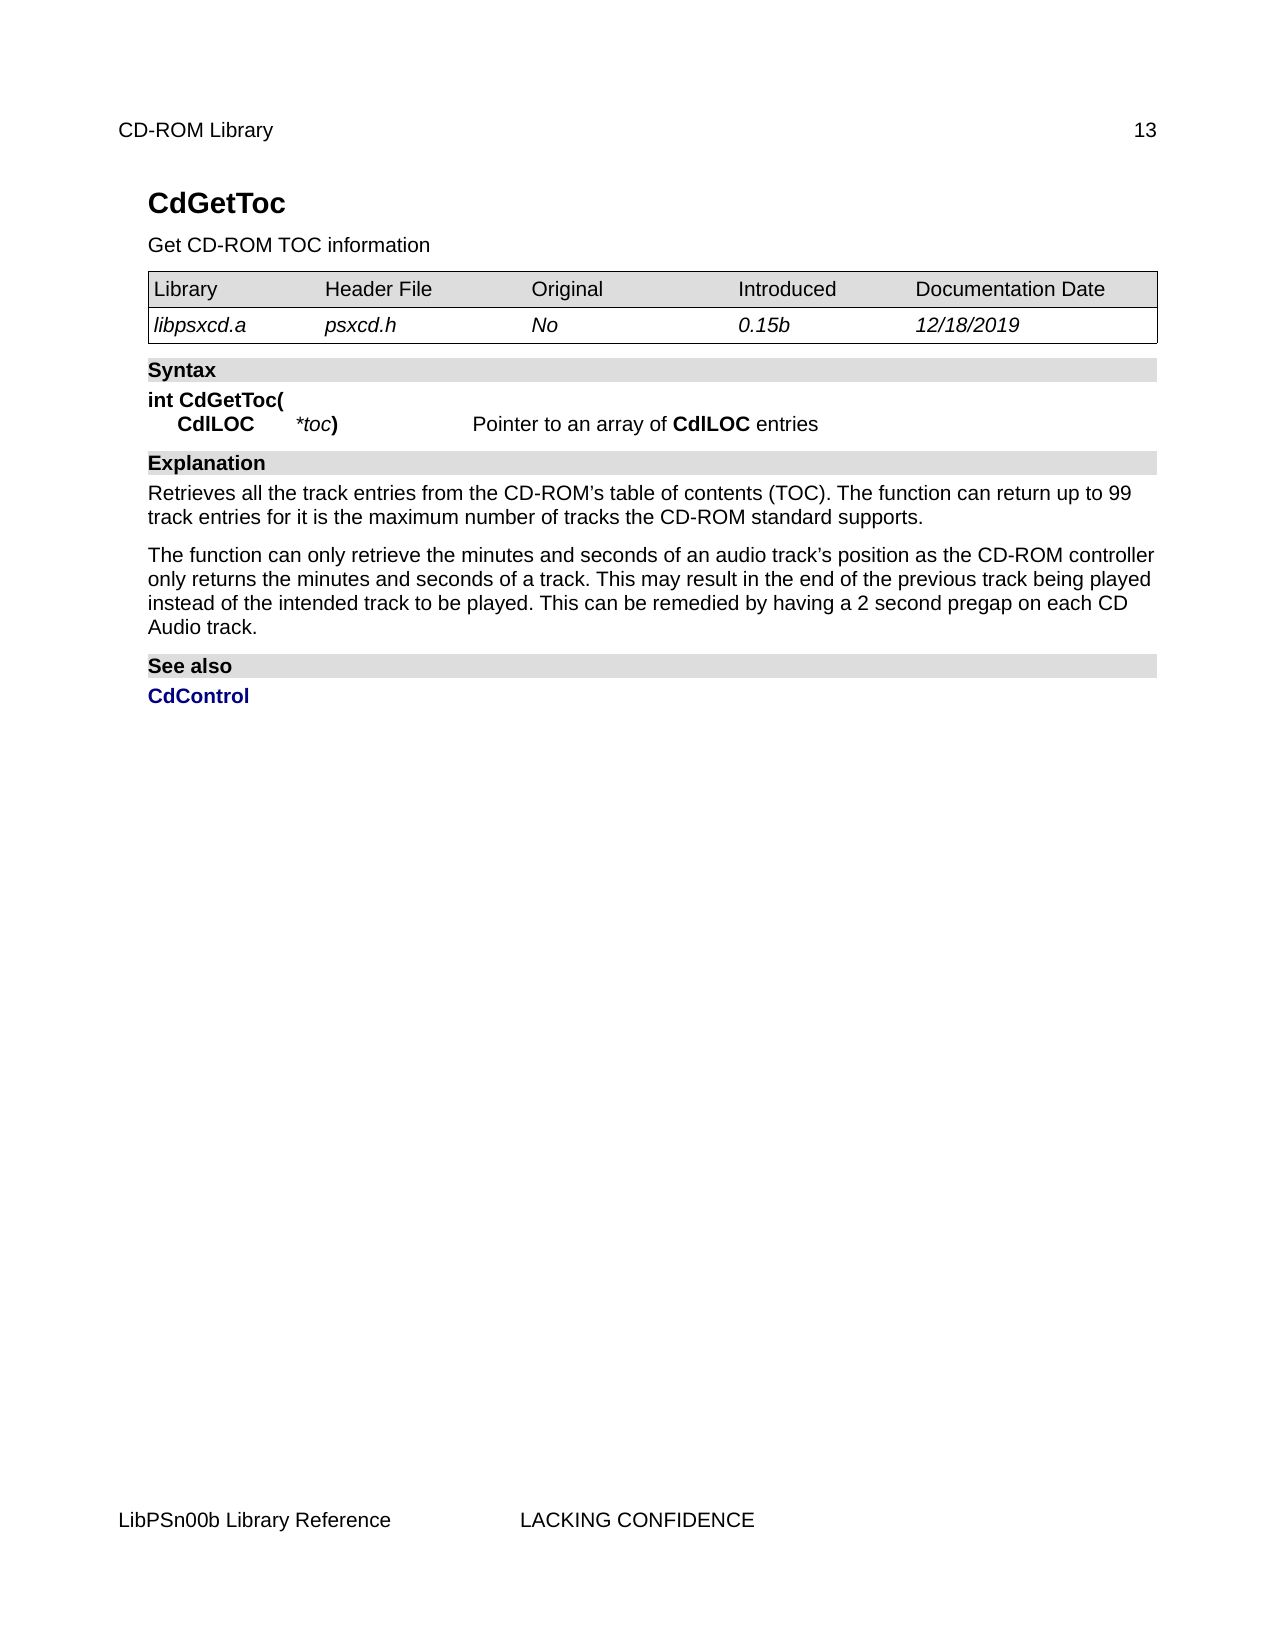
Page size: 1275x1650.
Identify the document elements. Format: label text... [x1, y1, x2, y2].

subtitle See also [148, 654, 1157, 678]
text The function can only retrieve the minutes and seconds of an audio track’s position as the CD-ROM controller only returns the minutes and seconds of a track. This may result in the end of the previous track being played instead of the intended track to be played. This can be remedied by having a 2 second pregap on each CD Audio track. [148, 543, 1157, 639]
text Retrieves all the track entries from the CD-ROM’s table of contents (TOC). The function can return up to 99 track entries for it is the maximum number of tracks the CD-ROM standard supports. [148, 481, 1157, 528]
text libpsxcd.a psxcd.h No 0.15b 12/18/2019 [149, 308, 1157, 343]
subtitle CdGetToc [148, 186, 1157, 220]
text CdlLOC *toc) Pointer to an array of CdlLOC entries [148, 412, 1157, 436]
subtitle Syntax [148, 358, 1157, 382]
text Get CD-ROM TOC information [148, 232, 1157, 256]
text Library Header File Original Introduced Documentation Date [149, 272, 1157, 307]
text CdControl [148, 684, 1157, 708]
subtitle Explanation [148, 451, 1157, 475]
text int CdGetToc( [148, 388, 1157, 412]
